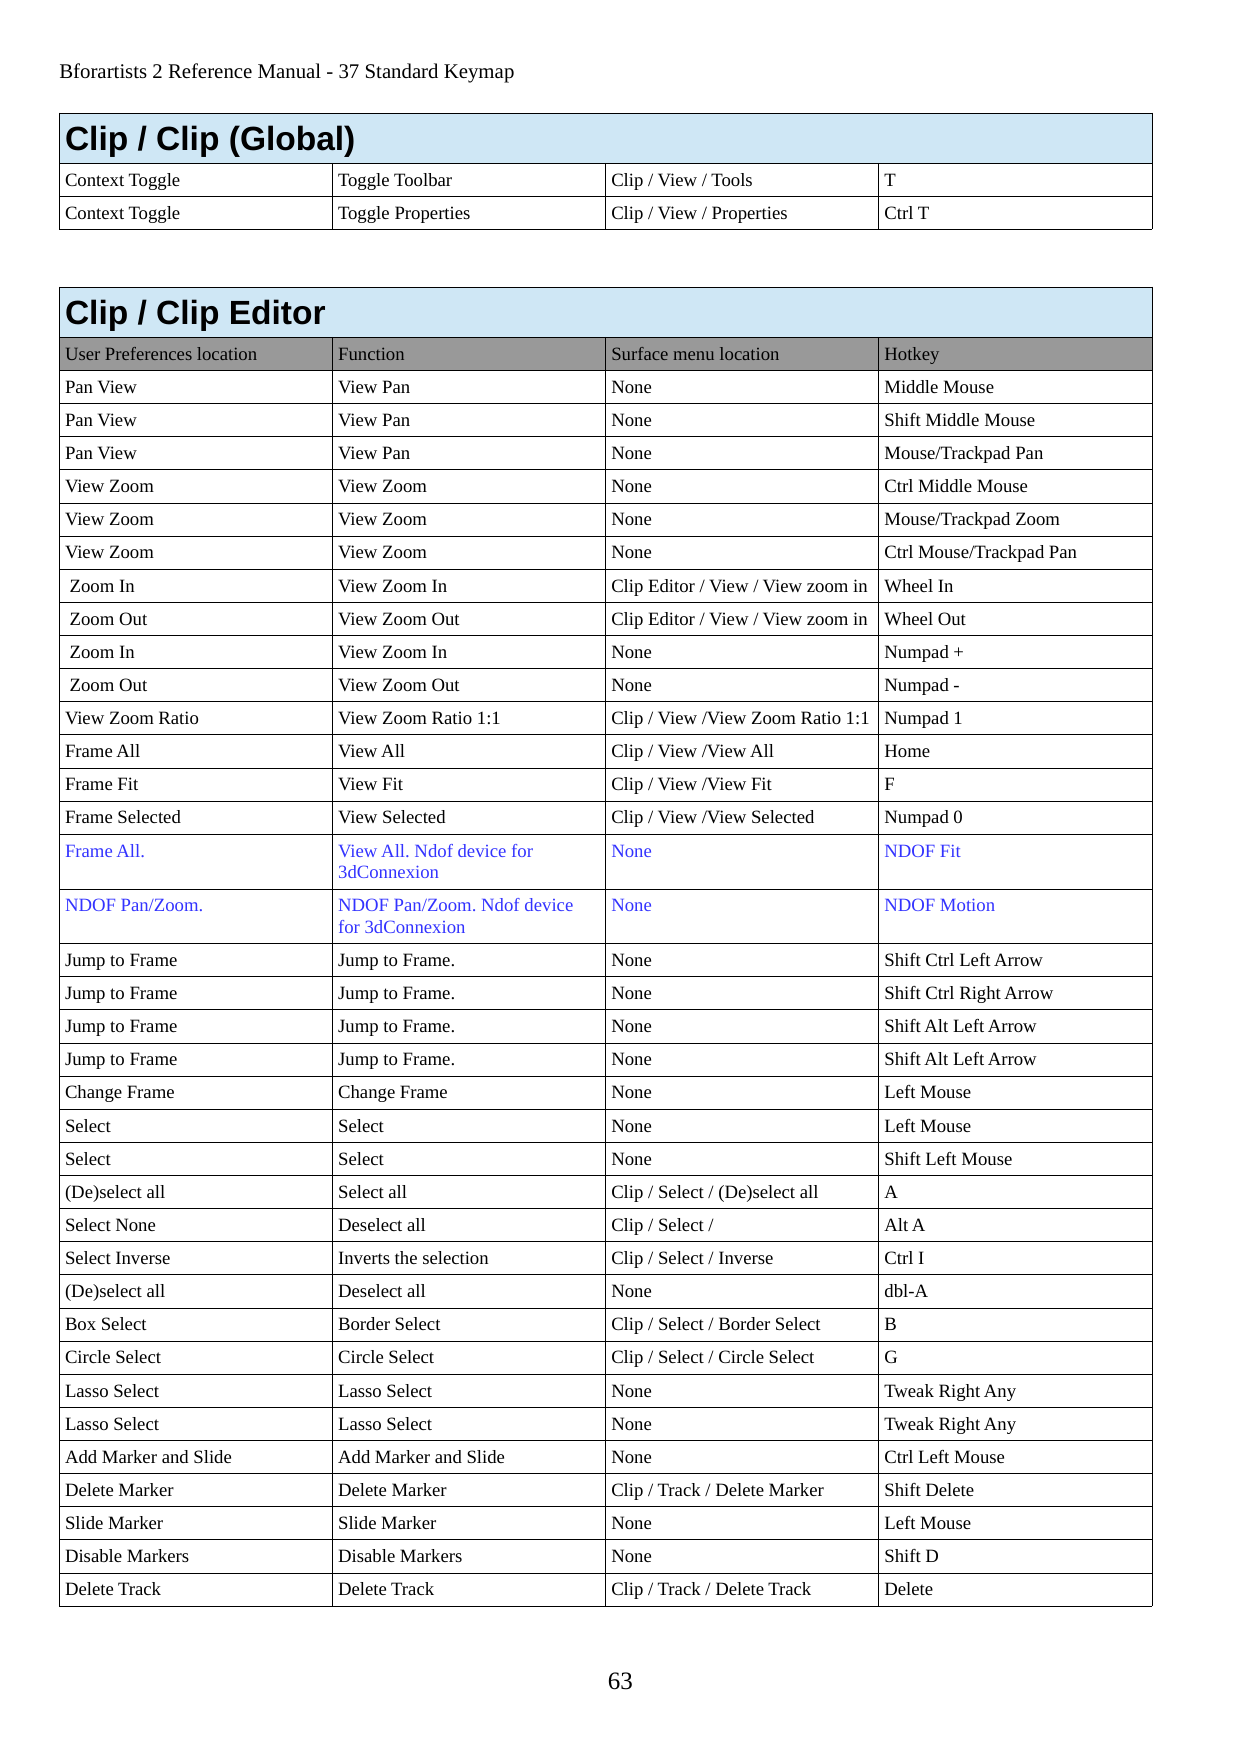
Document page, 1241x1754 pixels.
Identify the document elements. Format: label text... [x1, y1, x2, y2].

table_cell Alt A [879, 1209, 1152, 1241]
table_cell None [606, 1375, 878, 1407]
table_cell None [606, 977, 878, 1009]
table_cell Toggle Properties [333, 197, 605, 229]
table_cell Circle Select [333, 1342, 605, 1374]
table_cell Shift Ctrl Right Arrow [879, 977, 1152, 1009]
table_cell Home [879, 735, 1152, 767]
table_cell None [606, 1441, 878, 1473]
table_cell Tweak Right Any [879, 1408, 1152, 1440]
table_cell Delete Marker [333, 1474, 605, 1506]
table_cell View Selected [333, 802, 605, 834]
table_cell View Zoom [333, 504, 605, 536]
table_cell View All [333, 735, 605, 767]
table_cell Select [333, 1143, 605, 1175]
table_cell Circle Select [60, 1342, 332, 1374]
table_cell Delete Marker [60, 1474, 332, 1506]
table_cell None [606, 537, 878, 569]
table_cell Clip / View /View Fit [606, 769, 878, 801]
table_cell Ctrl Middle Mouse [879, 470, 1152, 502]
table_cell Jump to Frame [60, 977, 332, 1009]
table_cell View Zoom [333, 537, 605, 569]
table_cell Box Select [60, 1309, 332, 1341]
table_cell dbl-A [879, 1275, 1152, 1307]
table_cell Border Select [333, 1309, 605, 1341]
table_cell Select None [60, 1209, 332, 1241]
table_cell Left Mouse [879, 1110, 1152, 1142]
table_cell Add Marker and Slide [333, 1441, 605, 1473]
table_cell Numpad 0 [879, 802, 1152, 834]
table_cell Context Toggle [60, 164, 332, 196]
table_cell Wheel Out [879, 603, 1152, 635]
table_cell View Zoom In [333, 570, 605, 602]
table_cell View Zoom Out [333, 669, 605, 701]
table_cell View Zoom [60, 537, 332, 569]
table_cell View Zoom [60, 504, 332, 536]
table_cell Disable Markers [60, 1540, 332, 1572]
table_cell NDOF Fit [879, 835, 1152, 888]
table_cell Shift Delete [879, 1474, 1152, 1506]
table_cell Clip / Track / Delete Marker [606, 1474, 878, 1506]
table_cell NDOF Pan/Zoom. [60, 890, 332, 943]
table_cell Mouse/Trackpad Pan [879, 437, 1152, 469]
table_cell Shift Ctrl Left Arrow [879, 944, 1152, 976]
table_cell Clip / Select / (De)select all [606, 1176, 878, 1208]
table_cell Change Frame [60, 1077, 332, 1109]
table_cell None [606, 944, 878, 976]
table_cell Frame All. [60, 835, 332, 888]
table_cell Frame Selected [60, 802, 332, 834]
table_cell Clip / Select / Inverse [606, 1242, 878, 1274]
table_cell None [606, 1044, 878, 1076]
table_cell View All. Ndof device for 3dConnexion [333, 835, 605, 888]
table_cell Lasso Select [60, 1375, 332, 1407]
table_cell Numpad - [879, 669, 1152, 701]
table_cell Clip / View /View Zoom Ratio 1:1 [606, 702, 878, 734]
table_cell Deselect all [333, 1275, 605, 1307]
table_cell Clip / View / Properties [606, 197, 878, 229]
table_cell None [606, 1275, 878, 1307]
table_cell Select [60, 1143, 332, 1175]
table_cell Numpad 1 [879, 702, 1152, 734]
table_cell None [606, 437, 878, 469]
table_cell Select [333, 1110, 605, 1142]
table_cell None [606, 1077, 878, 1109]
table_cell Delete Track [60, 1574, 332, 1606]
table_cell User Preferences location [60, 338, 332, 370]
table_cell View Pan [333, 371, 605, 403]
table_cell Ctrl T [879, 197, 1152, 229]
table_cell Clip Editor / View / View zoom in [606, 570, 878, 602]
table_cell Jump to Frame. [333, 977, 605, 1009]
table_cell Lasso Select [333, 1375, 605, 1407]
table_cell Jump to Frame [60, 944, 332, 976]
table_cell T [879, 164, 1152, 196]
table_cell Shift Alt Left Arrow [879, 1044, 1152, 1076]
table_cell None [606, 371, 878, 403]
table_cell Select [60, 1110, 332, 1142]
table_cell (De)select all [60, 1176, 332, 1208]
table_cell Select all [333, 1176, 605, 1208]
table_cell B [879, 1309, 1152, 1341]
table_cell View Zoom In [333, 636, 605, 668]
table_cell Change Frame [333, 1077, 605, 1109]
table_cell F [879, 769, 1152, 801]
table_cell Clip / Select / Circle Select [606, 1342, 878, 1374]
table_cell NDOF Pan/Zoom. Ndof device for 3dConnexion [333, 890, 605, 943]
table_cell View Zoom Ratio [60, 702, 332, 734]
table_cell Jump to Frame [60, 1010, 332, 1042]
table_cell Slide Marker [333, 1507, 605, 1539]
table_cell None [606, 1110, 878, 1142]
table_cell Surface menu location [606, 338, 878, 370]
table_cell Select Inverse [60, 1242, 332, 1274]
table_header Clip / Clip (Global) [60, 114, 1152, 163]
table_cell Jump to Frame. [333, 1010, 605, 1042]
table_cell Pan View [60, 404, 332, 436]
table_cell Clip / Track / Delete Track [606, 1574, 878, 1606]
table_cell None [606, 1507, 878, 1539]
table_cell Zoom In [60, 636, 332, 668]
table_cell Shift Left Mouse [879, 1143, 1152, 1175]
table_cell View Pan [333, 404, 605, 436]
table_cell Clip / View /View All [606, 735, 878, 767]
table_header Clip / Clip Editor [60, 288, 1152, 337]
table_cell Jump to Frame. [333, 1044, 605, 1076]
table_cell None [606, 636, 878, 668]
table_cell Hotkey [879, 338, 1152, 370]
table_cell Jump to Frame [60, 1044, 332, 1076]
table_cell Ctrl I [879, 1242, 1152, 1274]
table_cell (De)select all [60, 1275, 332, 1307]
table_cell Toggle Toolbar [333, 164, 605, 196]
table_cell Frame All [60, 735, 332, 767]
table_cell None [606, 404, 878, 436]
table_cell Clip / View / Tools [606, 164, 878, 196]
table_cell Clip / Select / [606, 1209, 878, 1241]
table_cell Lasso Select [60, 1408, 332, 1440]
table_cell Disable Markers [333, 1540, 605, 1572]
table_cell NDOF Motion [879, 890, 1152, 943]
table_cell Jump to Frame. [333, 944, 605, 976]
table_cell None [606, 1143, 878, 1175]
table_cell None [606, 669, 878, 701]
table_cell Lasso Select [333, 1408, 605, 1440]
table_cell Clip / View /View Selected [606, 802, 878, 834]
table_cell Inverts the selection [333, 1242, 605, 1274]
table_cell View Fit [333, 769, 605, 801]
table_cell Tweak Right Any [879, 1375, 1152, 1407]
table_cell Frame Fit [60, 769, 332, 801]
table_cell Left Mouse [879, 1077, 1152, 1109]
table_cell None [606, 504, 878, 536]
table_cell None [606, 1408, 878, 1440]
table_cell Wheel In [879, 570, 1152, 602]
table_cell View Pan [333, 437, 605, 469]
table_cell Numpad + [879, 636, 1152, 668]
table_cell None [606, 835, 878, 888]
table_cell Clip / Select / Border Select [606, 1309, 878, 1341]
table_cell Zoom Out [60, 669, 332, 701]
table_cell View Zoom Out [333, 603, 605, 635]
table_cell Left Mouse [879, 1507, 1152, 1539]
table_cell Shift Alt Left Arrow [879, 1010, 1152, 1042]
table_cell None [606, 1010, 878, 1042]
table_cell G [879, 1342, 1152, 1374]
table_cell Zoom Out [60, 603, 332, 635]
table_cell Clip Editor / View / View zoom in [606, 603, 878, 635]
table_cell Function [333, 338, 605, 370]
table_cell None [606, 1540, 878, 1572]
table_cell Slide Marker [60, 1507, 332, 1539]
table_cell Shift D [879, 1540, 1152, 1572]
table_cell Deselect all [333, 1209, 605, 1241]
table_cell Context Toggle [60, 197, 332, 229]
table_cell Delete Track [333, 1574, 605, 1606]
table_cell Ctrl Left Mouse [879, 1441, 1152, 1473]
table_cell Zoom In [60, 570, 332, 602]
table_cell Add Marker and Slide [60, 1441, 332, 1473]
table_cell None [606, 470, 878, 502]
table_cell Pan View [60, 371, 332, 403]
table_cell Middle Mouse [879, 371, 1152, 403]
table_cell Shift Middle Mouse [879, 404, 1152, 436]
table_cell None [606, 890, 878, 943]
table_cell A [879, 1176, 1152, 1208]
table_cell View Zoom Ratio 1:1 [333, 702, 605, 734]
table_cell Pan View [60, 437, 332, 469]
table_cell Delete [879, 1574, 1152, 1606]
table_cell Mouse/Trackpad Zoom [879, 504, 1152, 536]
table_cell View Zoom [333, 470, 605, 502]
table_cell View Zoom [60, 470, 332, 502]
table_cell Ctrl Mouse/Trackpad Pan [879, 537, 1152, 569]
